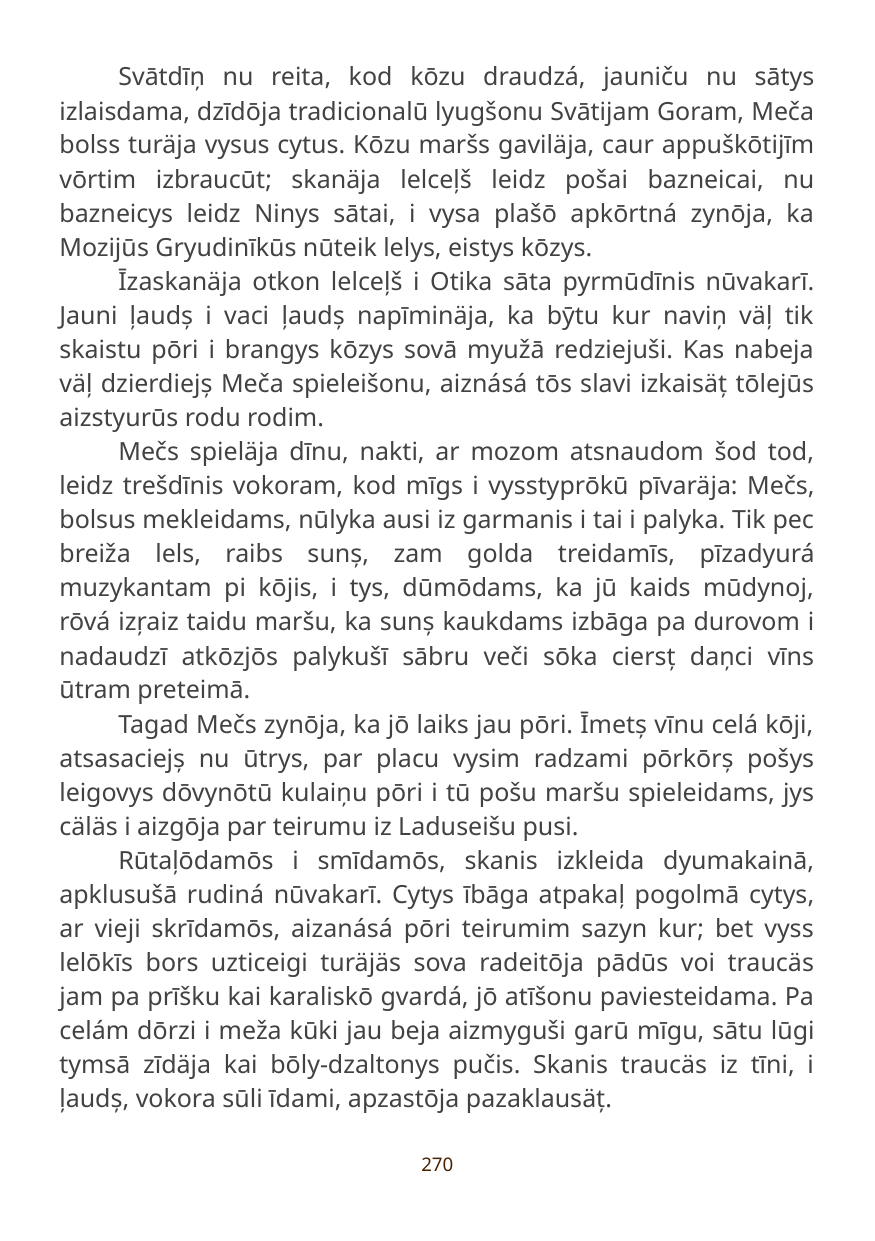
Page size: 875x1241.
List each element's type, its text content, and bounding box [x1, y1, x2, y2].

text Svātdīņ nu reita, kod kōzu draudzá, jauniču nu sātys izlaisdama, dzīdōja tradicionalū lyugšonu Svātijam Goram, Meča bolss turäja vysus cytus. Kōzu maršs gaviläja, caur appuškōtijīm vōrtim izbraucūt; skanäja lelceļš leidz pošai bazneicai, nu bazneicys leidz Ninys sātai, i vysa plašō apkōrtná zynōja, ka Mozijūs Gryudinīkūs nūteik lelys, eistys kōzys. [59, 59, 815, 263]
text Īzaskanäja otkon lelceļš i Otika sāta pyrmūdīnis nūvakarī. Jauni ļaudș i vaci ļaudș napīminäja, ka bȳtu kur naviņ väļ tik skaistu pōri i brangys kōzys sovā myužā redziejuši. Kas nabeja väļ dzierdiejș Meča spieleišonu, aiznásá tōs slavi izkaisäț tōlejūs aizstyurūs rodu rodim. [59, 263, 815, 434]
text Tagad Mečs zynōja, ka jō laiks jau pōri. Īmetș vīnu celá kōji, atsasaciejș nu ūtrys, par placu vysim radzami pōrkōrș pošys leigovys dōvynōtū kulaiņu pōri i tū pošu maršu spieleidams, jys cäläs i aizgōja par teirumu iz Laduseišu pusi. [59, 706, 815, 842]
text Mečs spieläja dīnu, nakti, ar mozom atsnaudom šod tod, leidz trešdīnis vokoram, kod mīgs i vysstyprōkū pīvaräja: Mečs, bolsus mekleidams, nūlyka ausi iz garmanis i tai i palyka. Tik pec breiža lels, raibs sunș, zam golda treidamīs, pīzadyurá muzykantam pi kōjis, i tys, dūmōdams, ka jū kaids mūdynoj, rōvá izŗaiz taidu maršu, ka sunș kaukdams izbāga pa durovom i nadaudzī atkōzjōs palykušī sābru veči sōka ciersț daņci vīns ūtram preteimā. [59, 434, 815, 706]
text Rūtaļōdamōs i smīdamōs, skanis izkleida dyumakainā, apklusušā rudiná nūvakarī. Cytys ībāga atpakaļ pogolmā cytys, ar vieji skrīdamōs, aizanásá pōri teirumim sazyn kur; bet vyss lelōkīs bors uzticeigi turäjäs sova radeitōja pādūs voi traucäs jam pa prīšku kai karaliskō gvardá, jō atīšonu paviesteidama. Pa celám dōrzi i meža kūki jau beja aizmyguši garū mīgu, sātu lūgi tymsā zīdäja kai bōly-dzaltonys pučis. Skanis traucäs iz tīni, i ļaudș, vokora sūli īdami, apzastōja pazaklausäț. [59, 842, 815, 1115]
